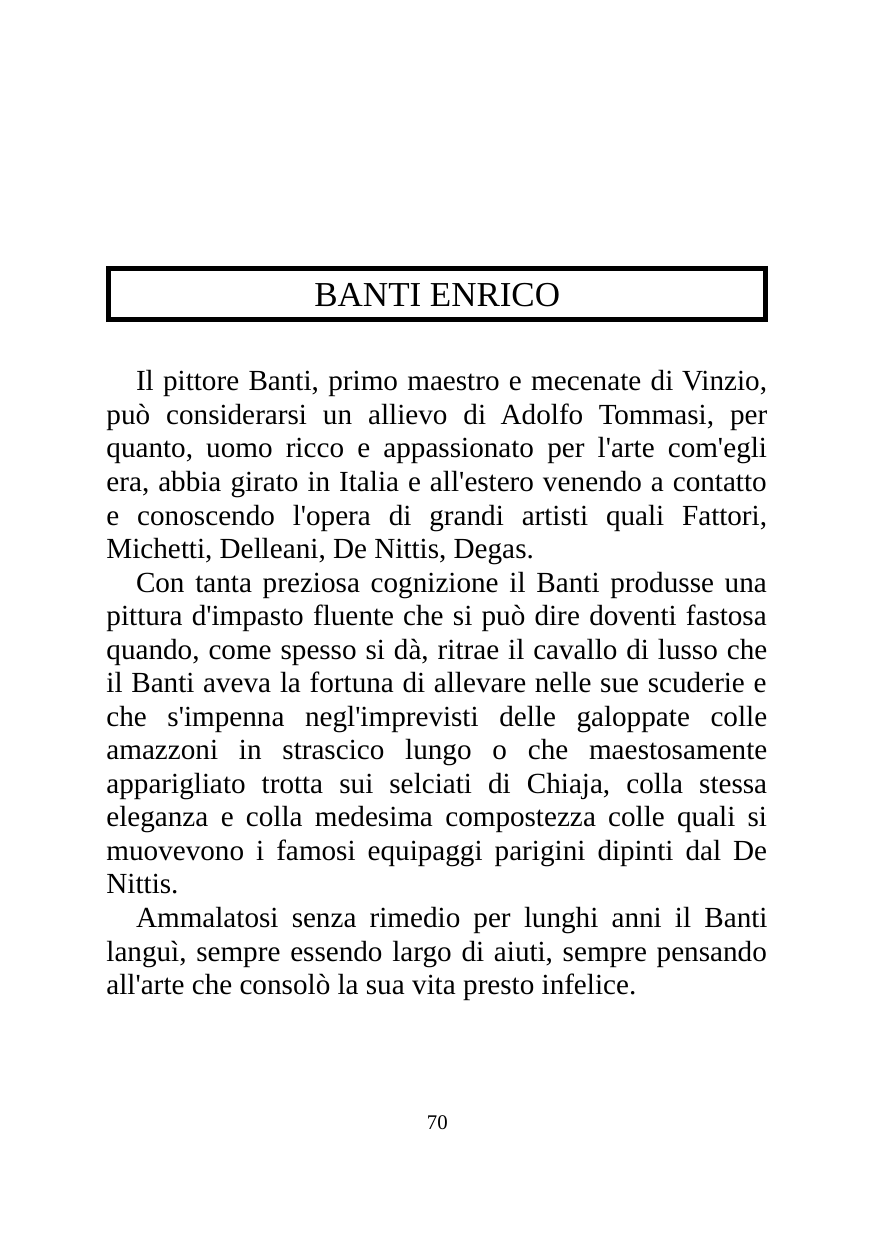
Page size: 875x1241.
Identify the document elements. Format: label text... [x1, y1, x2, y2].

text Ammalatosi senza rimedio per lunghi anni il Banti languì, sempre essendo largo di aiuti, sempre pensando all'arte che consolò la sua vita presto infelice. [106, 900, 768, 1001]
subtitle BANTI ENRICO [111, 271, 763, 317]
text Il pittore Banti, primo maestro e mecenate di Vinzio, può considerarsi un allievo di Adolfo Tommasi, per quanto, uomo ricco e appassionato per l'arte com'egli era, abbia girato in Italia e all'estero venendo a contatto e conoscendo l'opera di grandi artisti quali Fattori, Michetti, Delleani, De Nittis, Degas. [106, 363, 768, 565]
text Con tanta preziosa cognizione il Banti produsse una pittura d'impasto fluente che si può dire doventi fastosa quando, come spesso si dà, ritrae il cavallo di lusso che il Banti aveva la fortuna di allevare nelle sue scuderie e che s'impenna negl'imprevisti delle galoppate colle amazzoni in strascico lungo o che maestosamente apparigliato trotta sui selciati di Chiaja, colla stessa eleganza e colla medesima compostezza colle quali si muovevono i famosi equipaggi parigini dipinti dal De Nittis. [106, 565, 768, 900]
